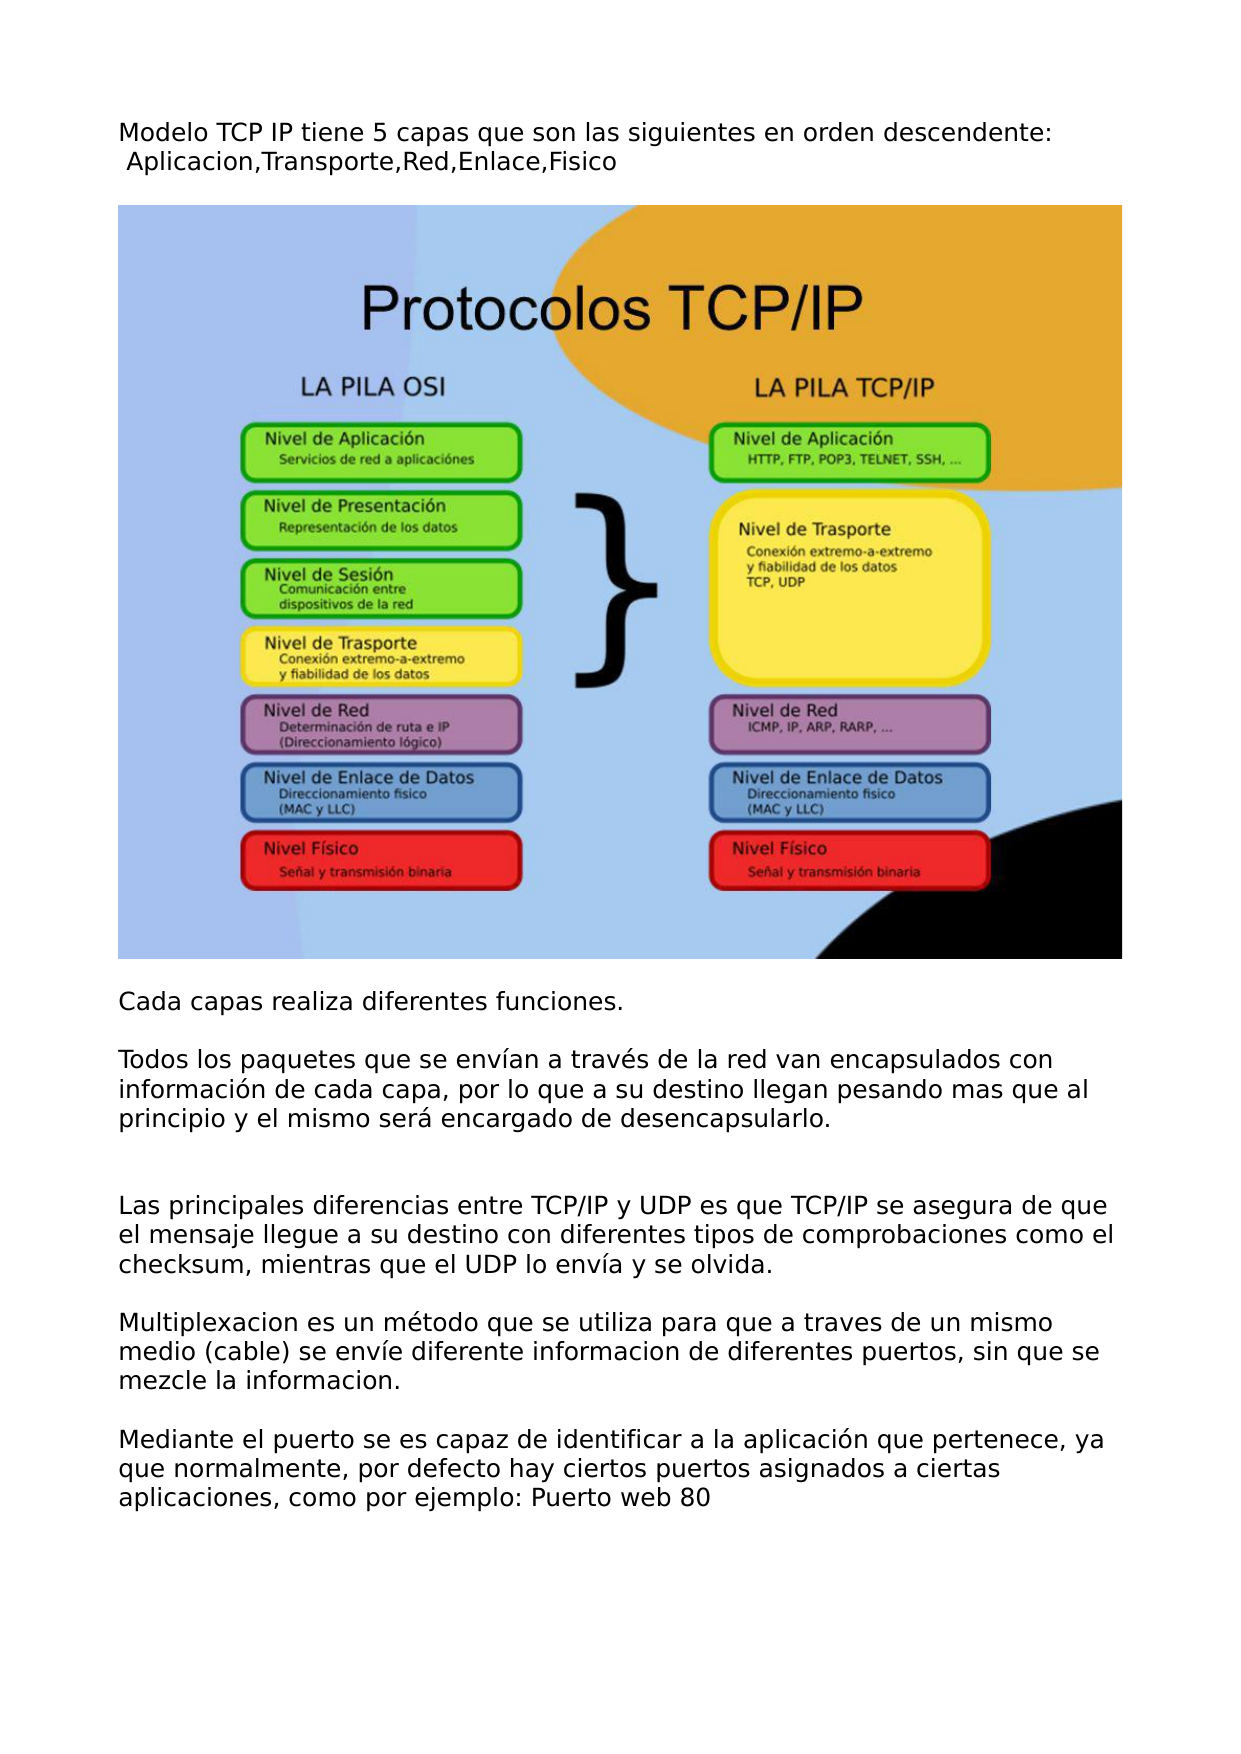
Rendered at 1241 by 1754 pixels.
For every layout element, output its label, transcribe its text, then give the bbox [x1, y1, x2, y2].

text Las principales diferencias entre TCP/IP y UDP es que TCP/IP se asegura de que el mensaje llegue a su destino con diferentes tipos de comprobaciones como el checksum, mientras que el UDP lo envía y se olvida. [118, 1191, 1122, 1279]
text Aplicacion,Transporte,Red,Enlace,Fisico [118, 147, 1122, 176]
text Mediante el puerto se es capaz de identificar a la aplicación que pertenece, ya que normalmente, por defecto hay ciertos puertos asignados a ciertas aplicaciones, como por ejemplo: Puerto web 80 [118, 1425, 1122, 1512]
text Modelo TCP IP tiene 5 capas que son las siguientes en orden descendente: [118, 118, 1122, 147]
text Cada capas realiza diferentes funciones. [118, 987, 1122, 1016]
text Todos los paquetes que se envían a través de la red van encapsulados con información de cada capa, por lo que a su destino llegan pesando mas que al principio y el mismo será encargado de desencapsularlo. [118, 1046, 1122, 1133]
picture [118, 205, 1123, 959]
text Multiplexacion es un método que se utiliza para que a traves de un mismo medio (cable) se envíe diferente informacion de diferentes puertos, sin que se mezcle la informacion. [118, 1308, 1122, 1396]
